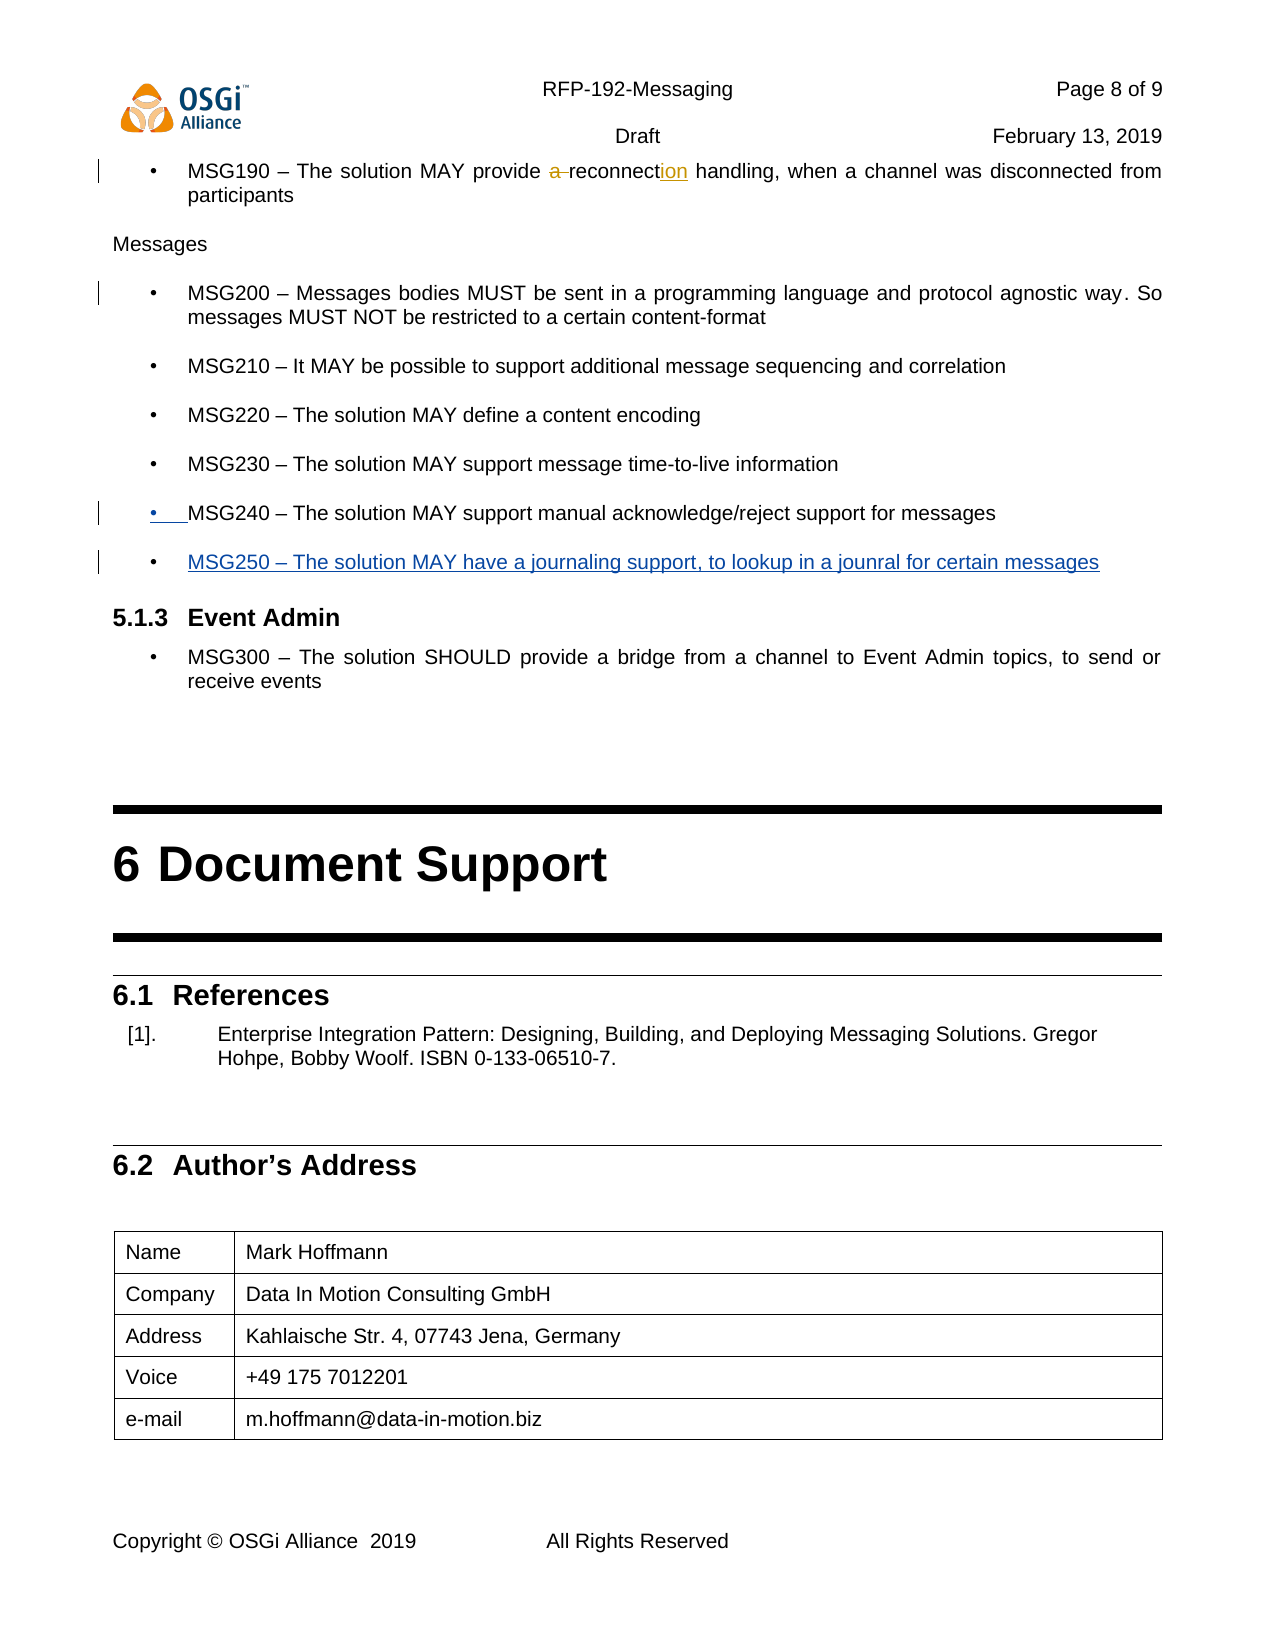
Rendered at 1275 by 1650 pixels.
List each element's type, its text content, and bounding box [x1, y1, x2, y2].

list MSG240 – The solution MAY support manual acknowledge/reject support for messages [150, 501, 1162, 525]
subtitle Author’s Address [112, 1146, 1162, 1182]
list Enterprise Integration Pattern: Designing, Building, and Deploying Messaging Solutions. Gregor Hohpe, Bobby Woolf. ISBN 0-133-06510-7. [127, 1022, 1162, 1070]
subtitle Event Admin [112, 603, 1162, 632]
table_cell +49 175 7012201 [235, 1357, 1162, 1397]
list MSG190 – The solution MAY provide reconnection handling, when a channel was disconnected from participants [150, 159, 1162, 207]
table_header Name [115, 1232, 234, 1272]
list MSG210 – It MAY be possible to support additional message sequencing and correlation [150, 354, 1162, 378]
list MSG220 – The solution MAY define a content encoding [150, 403, 1162, 427]
subtitle References [112, 976, 1162, 1012]
table_cell e-mail [115, 1399, 234, 1439]
text Messages [112, 232, 1162, 256]
table_cell Data In Motion Consulting GmbH [235, 1274, 1162, 1314]
list MSG250 – The solution MAY have a journaling support, to lookup in a jounral for certain messages [150, 550, 1162, 574]
table_cell m.hoffmann@data-in-motion.biz [235, 1399, 1162, 1439]
subtitle Document Support [112, 806, 1162, 942]
table_cell Voice [115, 1357, 234, 1397]
picture [113, 76, 257, 140]
table_cell Address [115, 1315, 234, 1356]
table_cell Company [115, 1274, 234, 1314]
list MSG200 – Messages bodies MUST be sent in a programming language and protocol agnostic way. So messages MUST NOT be restricted to a certain content-format [150, 281, 1162, 329]
table_header Mark Hoffmann [235, 1232, 1162, 1272]
list MSG300 – The solution SHOULD provide a bridge from a channel to Event Admin topics, to send or receive events [150, 645, 1162, 693]
list MSG230 – The solution MAY support message time-to-live information [150, 452, 1162, 476]
table_cell Kahlaische Str. 4, 07743 Jena, Germany [235, 1315, 1162, 1356]
